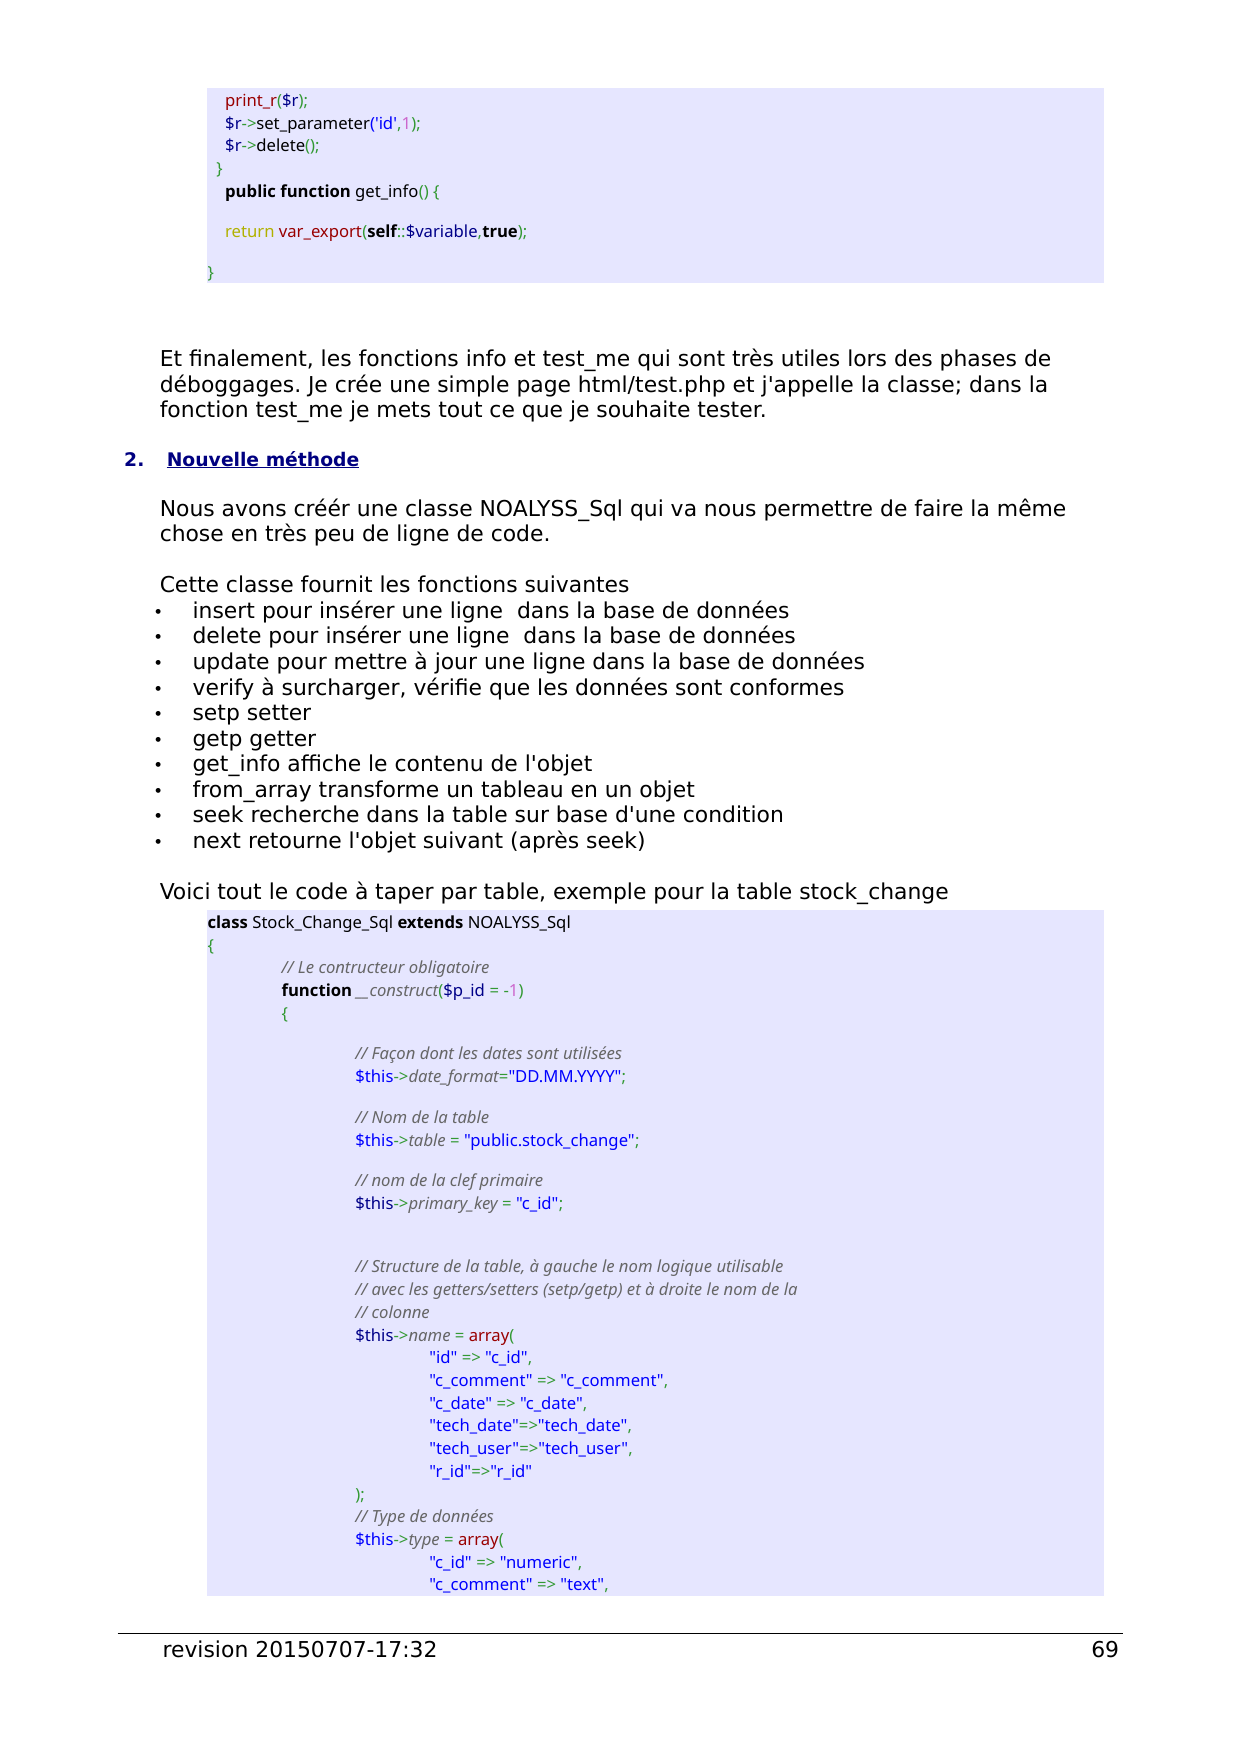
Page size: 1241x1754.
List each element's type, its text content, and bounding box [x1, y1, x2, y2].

text Cette classe fournit les fonctions suivantes [159, 573, 1123, 598]
list delete pour insérer une ligne dans la base de données [155, 624, 1123, 649]
list from_array transforme un tableau en un objet [155, 777, 1123, 802]
subtitle Nouvelle méthode [117, 449, 1123, 471]
list setp setter [155, 700, 1123, 726]
list next retourne l'objet suivant (après seek) [155, 828, 1123, 853]
text class Stock_Change_Sql extends NOALYSS_Sql { // Le contructeur obligatoire function __construct($p_id = -1) { [207, 910, 1104, 1024]
text Nous avons créér une classe NOALYSS_Sql qui va nous permettre de faire la même chose en très peu de ligne de code. [159, 496, 1123, 547]
text Voici tout le code à taper par table, exemple pour la table stock_change [159, 879, 1123, 904]
list seek recherche dans la table sur base d'une condition [155, 802, 1123, 828]
text print_r($r); $r->set_parameter('id',1); $r->delete(); } public function get_info() { [207, 88, 1104, 202]
list update pour mettre à jour une ligne dans la base de données [155, 649, 1123, 675]
text } [207, 261, 1104, 283]
text // Façon dont les dates sont utilisées $this->date_format="DD.MM.YYYY"; [207, 1042, 1104, 1087]
text // Structure de la table, à gauche le nom logique utilisable // avec les getters/setters (setp/getp) et à droite le nom de la // colonne $this->name = array( "id" => "c_id", "c_comment" => "c_comment", "c_date" => "c_date", "tech_date"=>"tech_date", "tech_user"=>"tech_user", "r_id"=>"r_id" ); // Type de données $this->type = array( "c_id" => "numeric", "c_comment" => "text", [207, 1255, 1104, 1596]
list insert pour insérer une ligne dans la base de données [155, 598, 1123, 624]
text // Nom de la table $this->table = "public.stock_change"; [207, 1105, 1104, 1151]
list getp getter [155, 726, 1123, 751]
text return var_export(self::$variable,true); [207, 220, 1104, 243]
list get_info affiche le contenu de l'objet [155, 751, 1123, 777]
text // nom de la clef primaire $this->primary_key = "c_id"; [207, 1169, 1104, 1237]
list verify à surcharger, vérifie que les données sont conformes [155, 675, 1123, 700]
text Et finalement, les fonctions info et test_me qui sont très utiles lors des phases de déboggages. Je crée une simple page html/test.php et j'appelle la classe; dans la fonction test_me je mets tout ce que je souhaite tester. [159, 347, 1123, 423]
